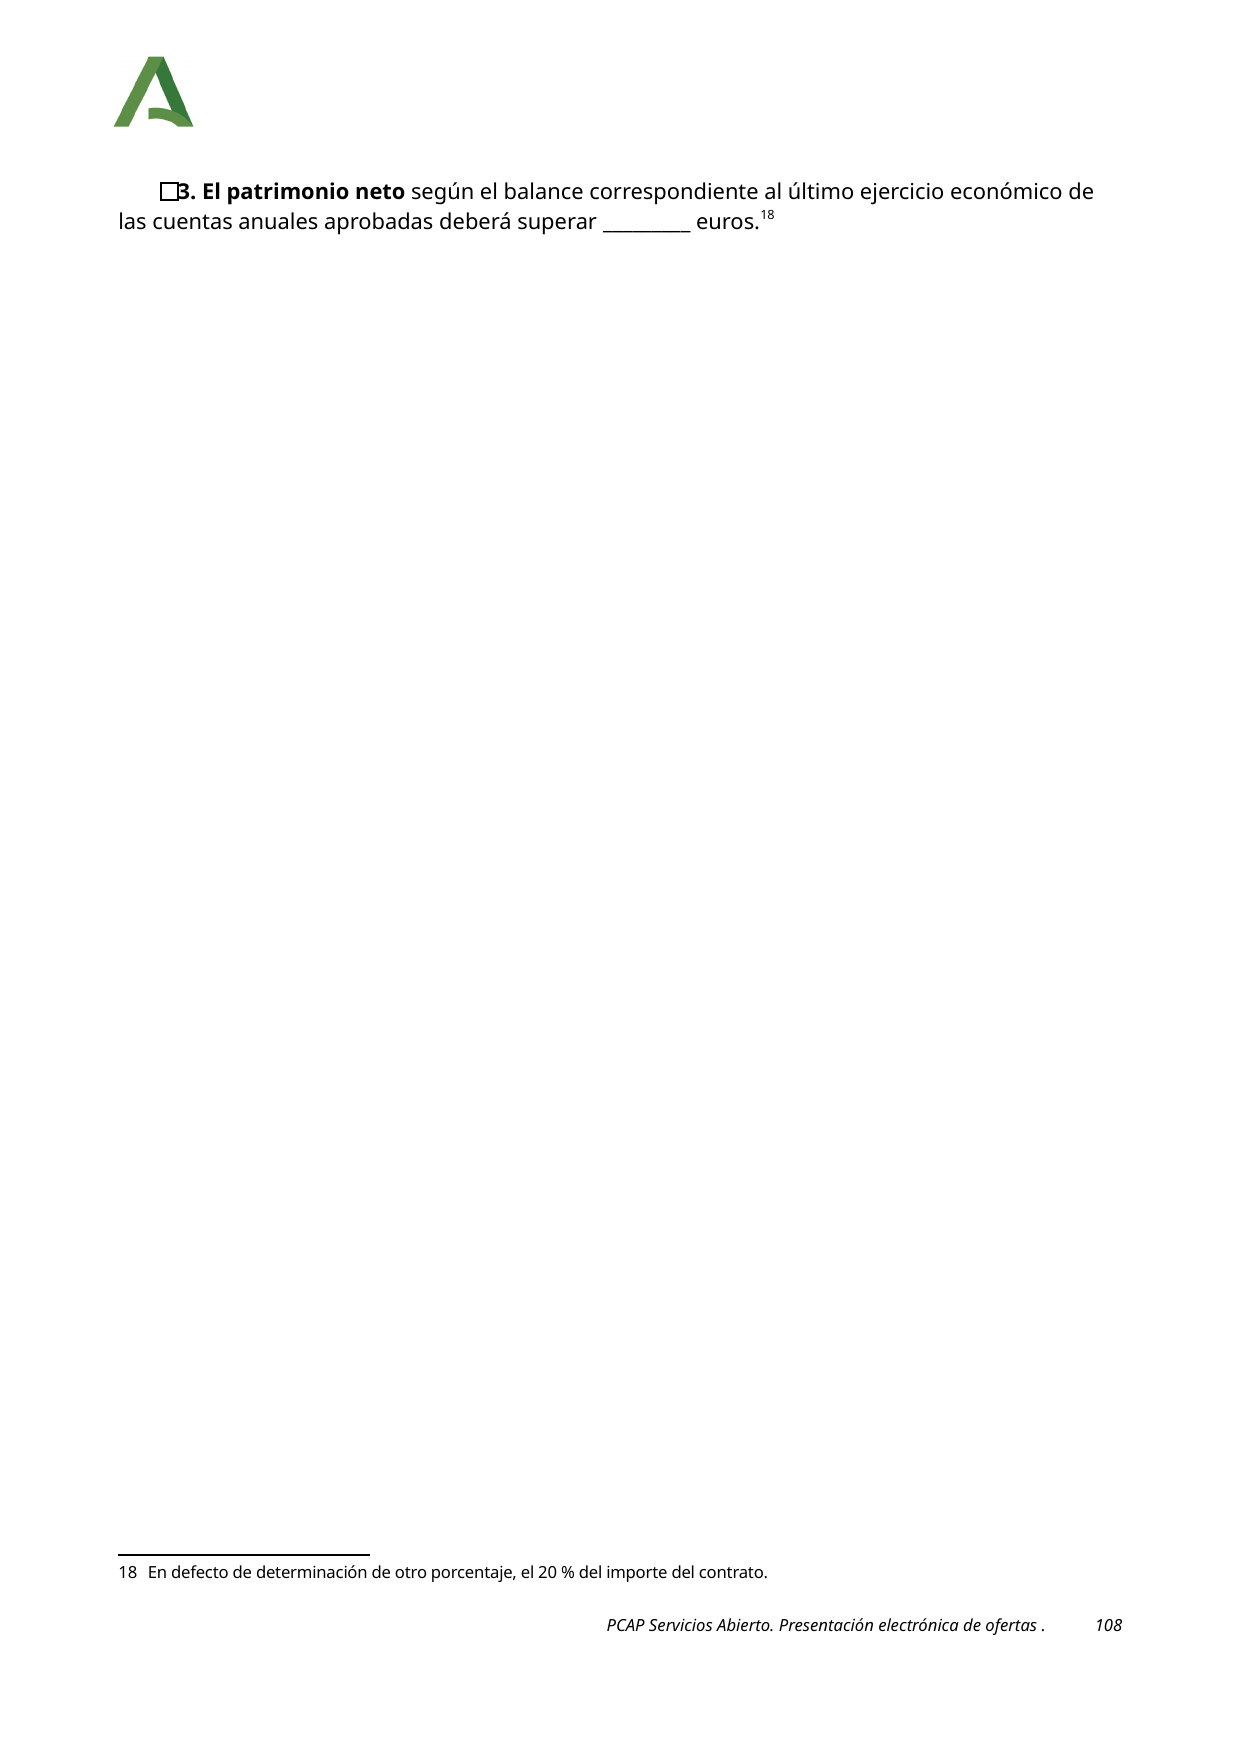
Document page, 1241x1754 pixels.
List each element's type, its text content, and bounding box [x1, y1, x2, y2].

text En defecto de determinación de otro porcentaje, el 20 % del importe del contrato. [118, 1561, 1122, 1584]
picture [109, 52, 198, 131]
text 3. El patrimonio neto según el balance correspondiente al último ejercicio económico de las cuentas anuales aprobadas deberá superar _________ euros. [118, 176, 1122, 236]
